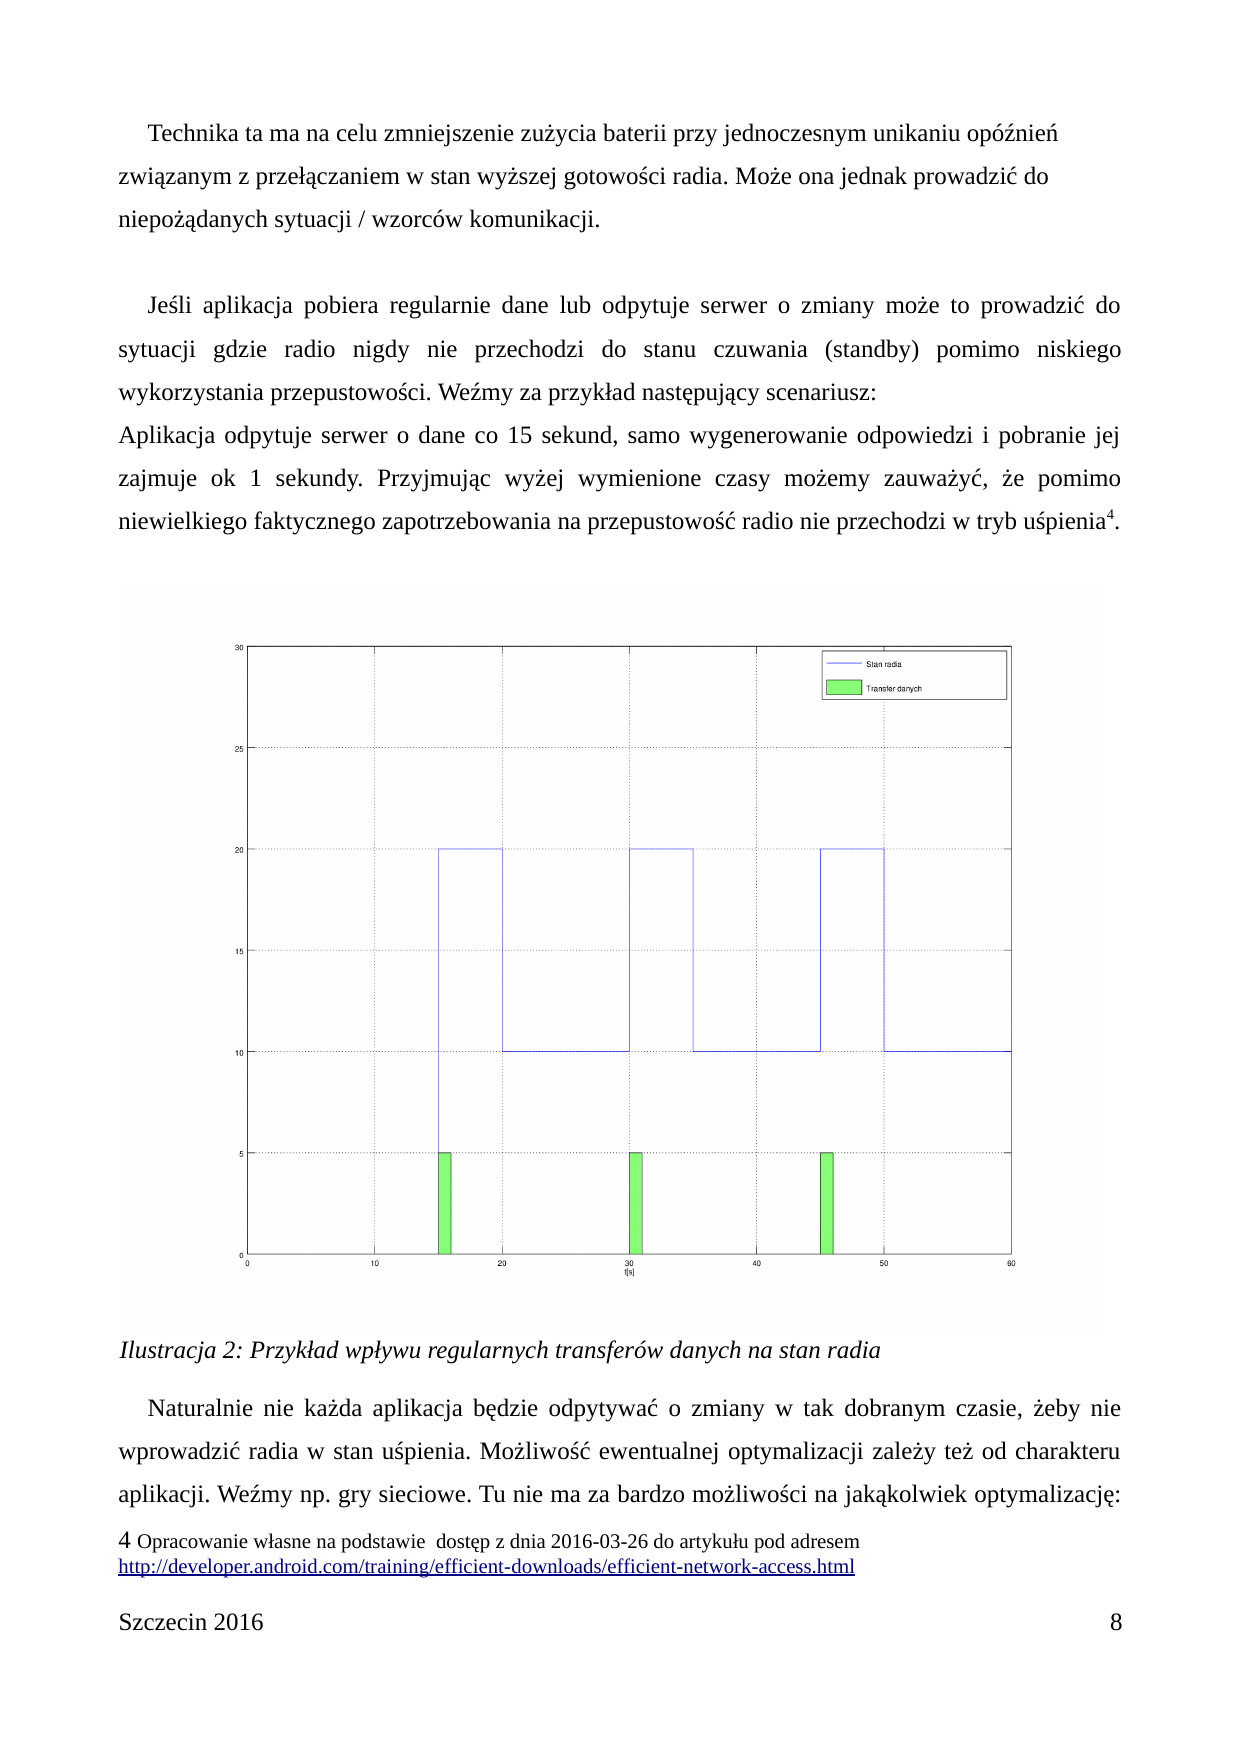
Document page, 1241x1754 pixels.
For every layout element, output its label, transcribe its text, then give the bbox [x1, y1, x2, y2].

subtitle Technika ta ma na celu zmniejszenie zużycia baterii przy jednoczesnym unikaniu opóźnień związanym z przełączaniem w stan wyższej gotowości radia. Może ona jednak prowadzić do niepożądanych sytuacji / wzorców komunikacji. [118, 118, 1122, 233]
subtitle Jeśli aplikacja pobiera regularnie dane lub odpytuje serwer o zmiany może to prowadzić do sytuacji gdzie radio nigdy nie przechodzi do stanu czuwania (standby) pomimo niskiego wykorzystania przepustowości. Weźmy za przykład następujący scenariusz: [118, 291, 1122, 406]
subtitle Naturalnie nie każda aplikacja będzie odpytywać o zmiany w tak dobranym czasie, żeby nie wprowadzić radia w stan uśpienia. Możliwość ewentualnej optymalizacji zależy też od charakteru aplikacji. Weźmy np. gry sieciowe. Tu nie ma za bardzo możliwości na jakąkolwiek optymalizację: [118, 1393, 1122, 1508]
subtitle Aplikacja odpytuje serwer o dane co 15 sekund, samo wygenerowanie odpowiedzi i pobranie jej zajmuje ok 1 sekundy. Przyjmując wyżej wymienione czasy możemy zauważyć, że pomimo niewielkiego faktycznego zapotrzebowania na przepustowość radio nie przechodzi w tryb uśpienia. [118, 420, 1122, 535]
subtitle Opracowanie własne na podstawie dostęp z dnia 2016-03-26 do artykułu pod adresem http://developer.android.com/training/efficient-downloads/efficient-network-access.html [118, 1525, 1122, 1578]
picture [119, 590, 1105, 1336]
text Ilustracja 2: Przykład wpływu regularnych transferów danych na stan radia [119, 1336, 1105, 1364]
